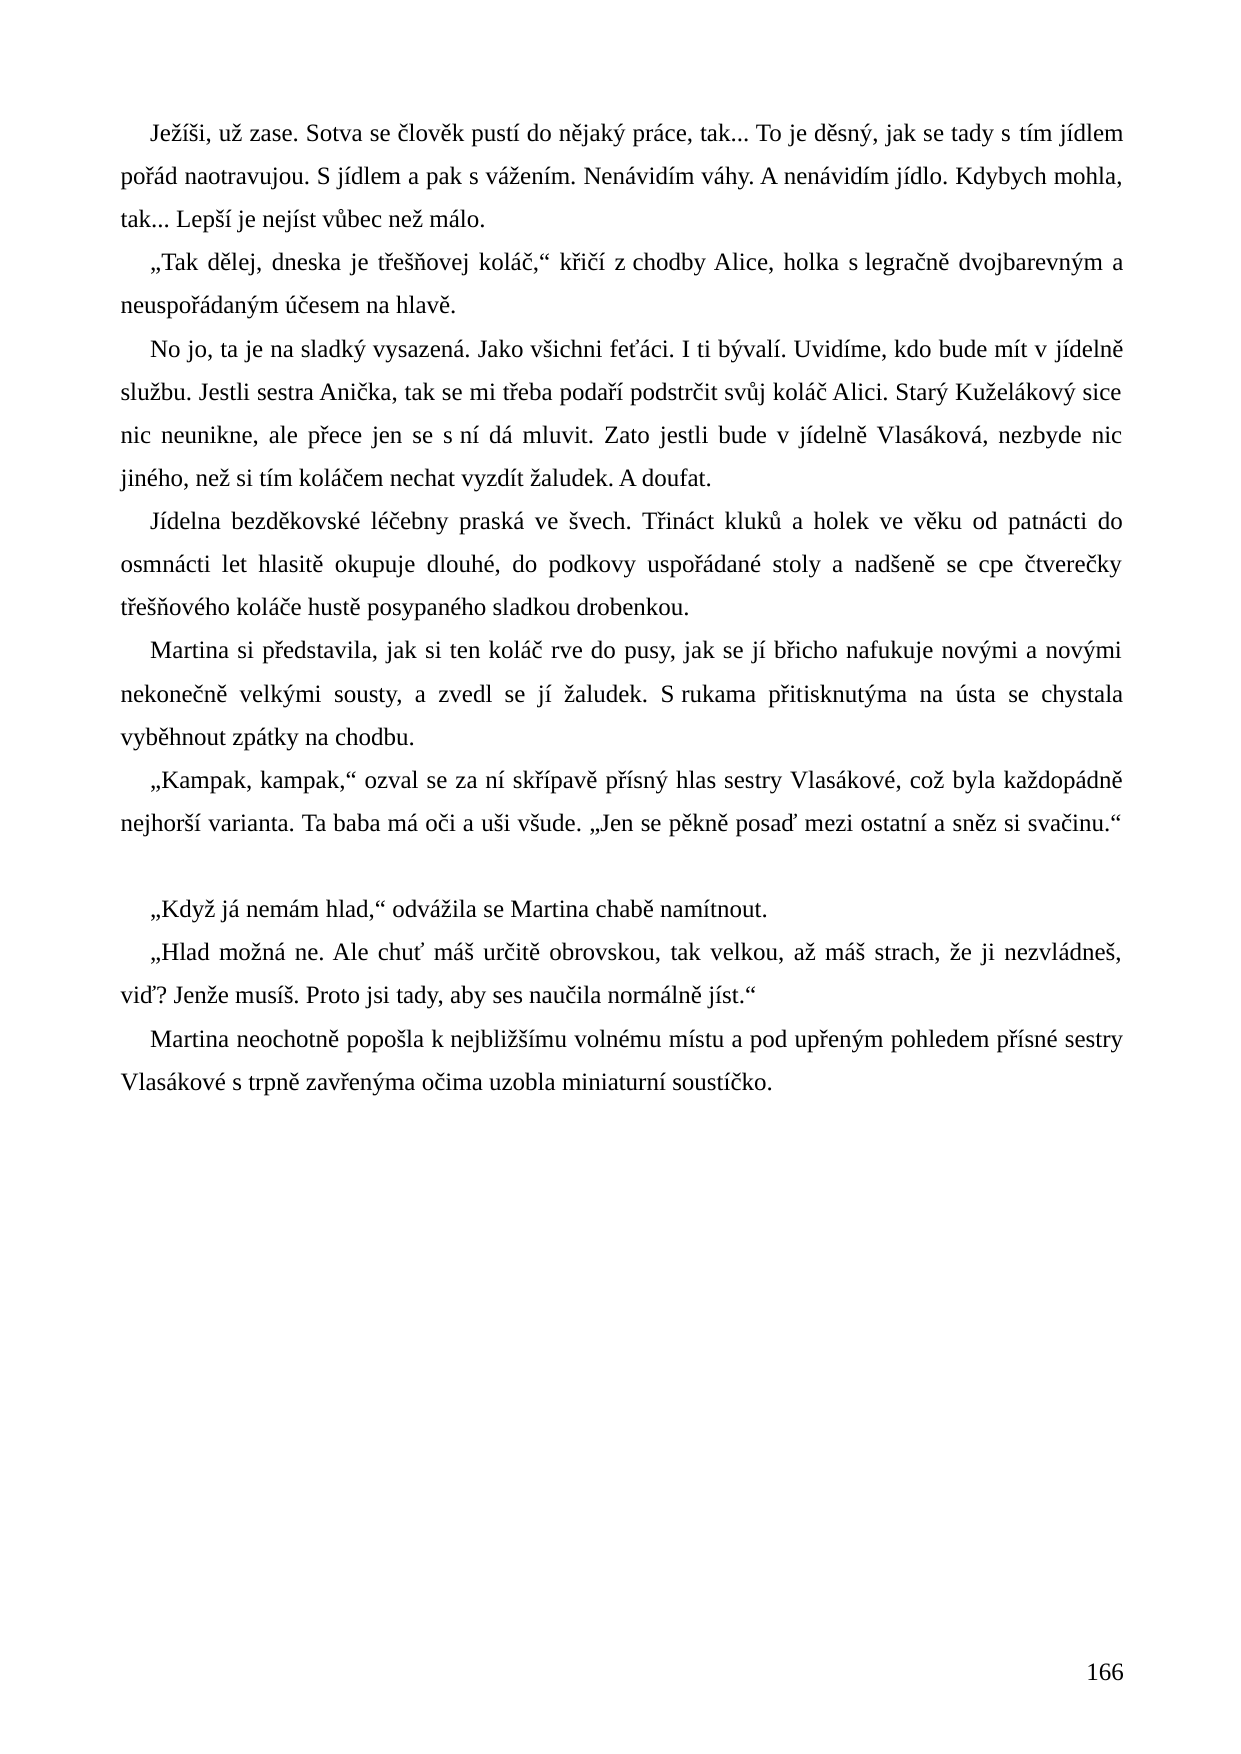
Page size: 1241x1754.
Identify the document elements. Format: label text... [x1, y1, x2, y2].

text „Když já nemám hlad,“ odvážila se Martina chabě namítnout. [120, 894, 1123, 923]
text „Hlad možná ne. Ale chuť máš určitě obrovskou, tak velkou, až máš strach, že ji nezvládneš, viď? Jenže musíš. Proto jsi tady, aby ses naučila normálně jíst.“ [120, 937, 1123, 1009]
text Martina neochotně popošla k nejbližšímu volnému místu a pod upřeným pohledem přísné sestry Vlasákové s trpně zavřenýma očima uzobla miniaturní soustíčko. [120, 1024, 1123, 1096]
text „Kampak, kampak,“ ozval se za ní skřípavě přísný hlas sestry Vlasákové, což byla každopádně nejhorší varianta. Ta baba má oči a uši všude. „Jen se pěkně posaď mezi ostatní a sněz si svačinu.“ [120, 765, 1123, 880]
text Jídelna bezděkovské léčebny praská ve švech. Třináct kluků a holek ve věku od patnácti do osmnácti let hlasitě okupuje dlouhé, do podkovy uspořádané stoly a nadšeně se cpe čtverečky třešňového koláče hustě posypaného sladkou drobenkou. [120, 506, 1123, 621]
text No jo, ta je na sladký vysazená. Jako všichni feťáci. I ti bývalí. Uvidíme, kdo bude mít v jídelně službu. Jestli sestra Anička, tak se mi třeba podaří podstrčit svůj koláč Alici. Starý Kuželákový sice nic neunikne, ale přece jen se s ní dá mluvit. Zato jestli bude v jídelně Vlasáková, nezbyde nic jiného, než si tím koláčem nechat vyzdít žaludek. A doufat. [120, 334, 1123, 492]
text Ježíši, už zase. Sotva se člověk pustí do nějaký práce, tak... To je děsný, jak se tady s tím jídlem pořád naotravujou. S jídlem a pak s vážením. Nenávidím váhy. A nenávidím jídlo. Kdybych mohla, tak... Lepší je nejíst vůbec než málo. [120, 118, 1123, 233]
text Martina si představila, jak si ten koláč rve do pusy, jak se jí břicho nafukuje novými a novými nekonečně velkými sousty, a zvedl se jí žaludek. S rukama přitisknutýma na ústa se chystala vyběhnout zpátky na chodbu. [120, 636, 1123, 751]
text „Tak dělej, dneska je třešňovej koláč,“ křičí z chodby Alice, holka s legračně dvojbarevným a neuspořádaným účesem na hlavě. [120, 247, 1123, 319]
